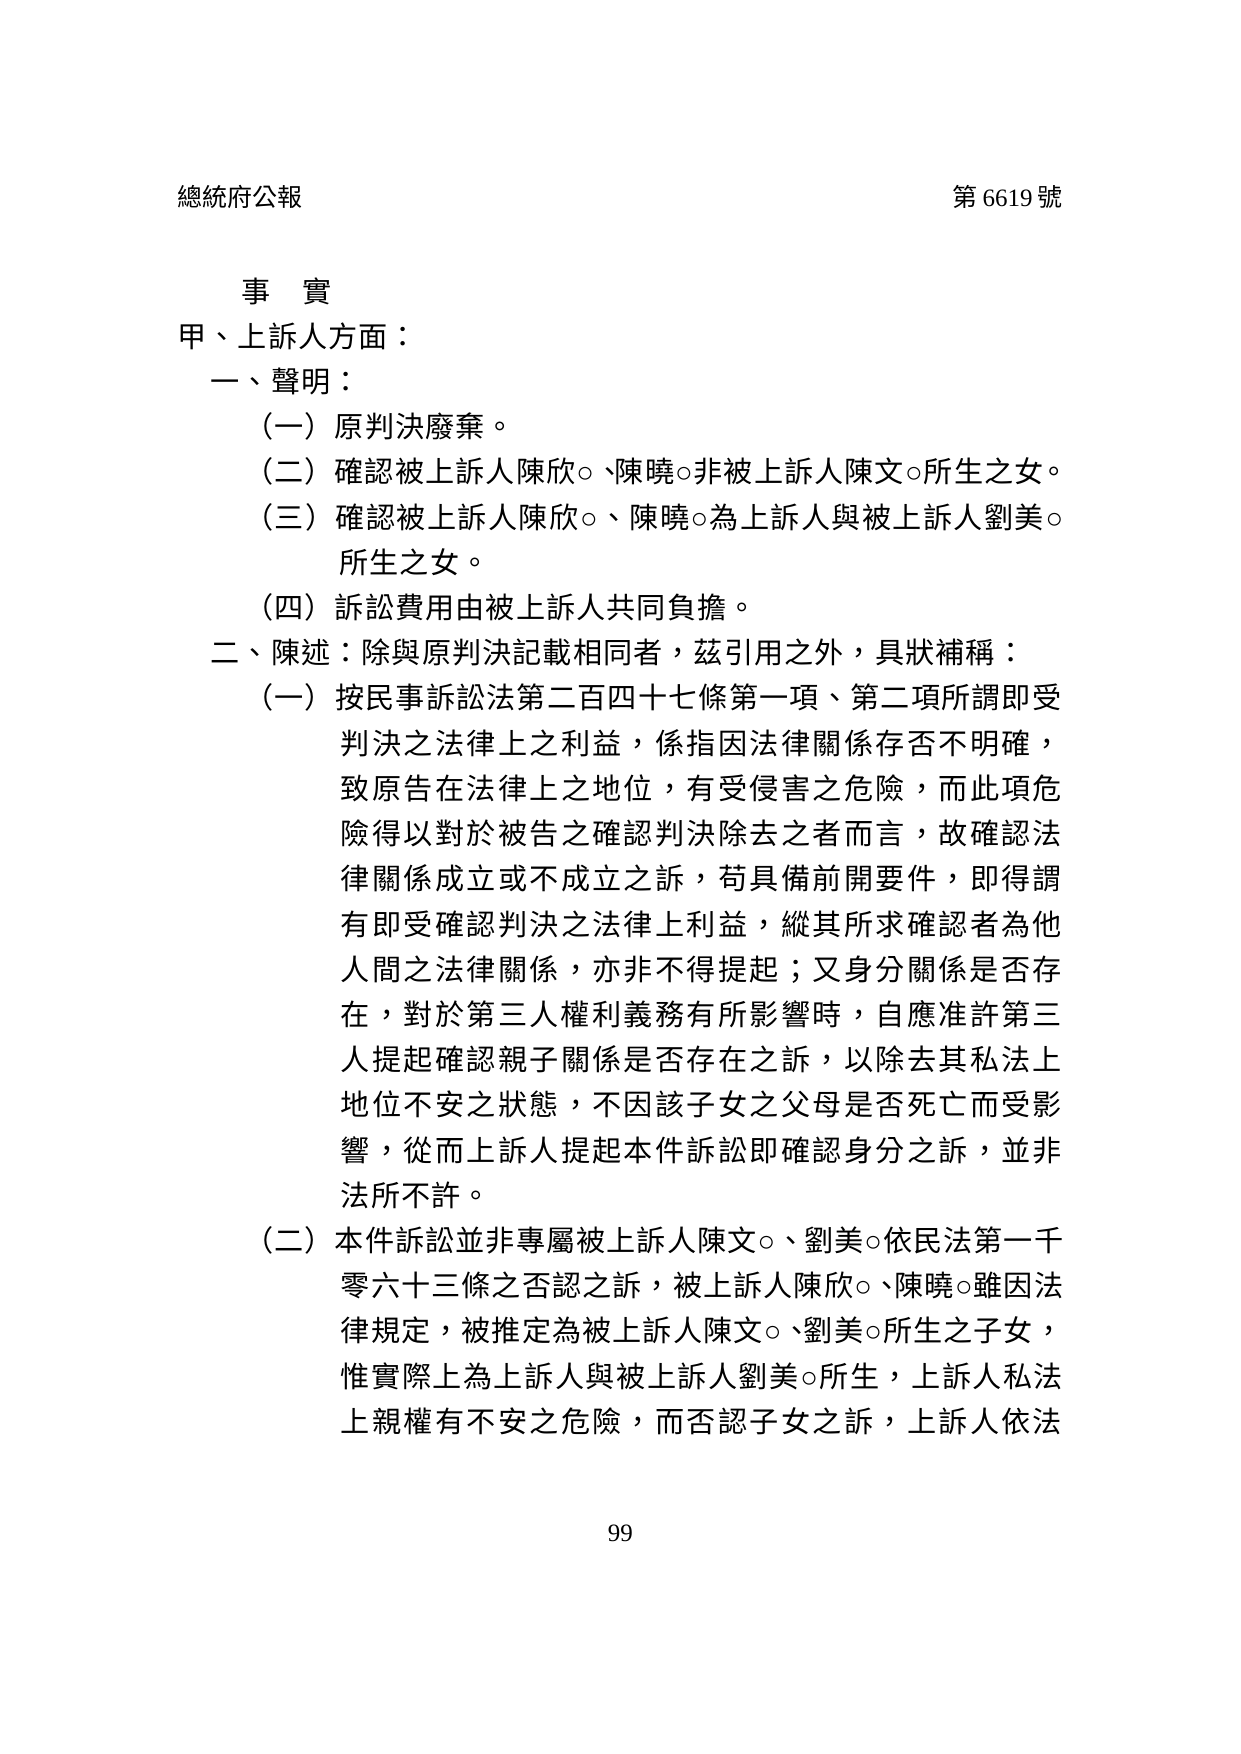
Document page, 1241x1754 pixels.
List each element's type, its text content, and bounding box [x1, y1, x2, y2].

text （一）按民事訴訟法第二百四十七條第一項、第二項所謂即受判決之法律上之利益，係指因法律關係存否不明確，致原告在法律上之地位，有受侵害之危險，而此項危險得以對於被告之確認判決除去之者而言，故確認法律關係成立或不成立之訴，苟具備前開要件，即得謂有即受確認判決之法律上利益，縱其所求確認者為他人間之法律關係，亦非不得提起；又身分關係是否存在，對於第三人權利義務有所影響時，自應准許第三人提起確認親子關係是否存在之訴，以除去其私法上地位不安之狀態，不因該子女之父母是否死亡而受影響，從而上訴人提起本件訴訟即確認身分之訴，並非法所不許。 [244, 673, 1063, 1215]
text （二）確認被上訴人陳欣○、陳曉○非被上訴人陳文○所生之女。 [244, 447, 1063, 492]
text （一）原判決廢棄。 [244, 401, 1063, 447]
text （三）確認被上訴人陳欣○、陳曉○為上訴人與被上訴人劉美○所生之女。 [244, 492, 1063, 582]
text 二、陳述：除與原判決記載相同者，茲引用之外，具狀補稱： [210, 627, 1063, 673]
text （四）訴訟費用由被上訴人共同負擔。 [244, 582, 1063, 627]
text （二）本件訴訟並非專屬被上訴人陳文○、劉美○依民法第一千零六十三條之否認之訴，被上訴人陳欣○、陳曉○雖因法律規定，被推定為被上訴人陳文○、劉美○所生之子女，惟實際上為上訴人與被上訴人劉美○所生，上訴人私法上親權有不安之危險，而否認子女之訴，上訴人依法 [244, 1215, 1063, 1441]
text 甲、上訴人方面： [177, 311, 1063, 356]
text 一、聲明： [210, 356, 1063, 401]
text 事 實 [241, 266, 1063, 311]
